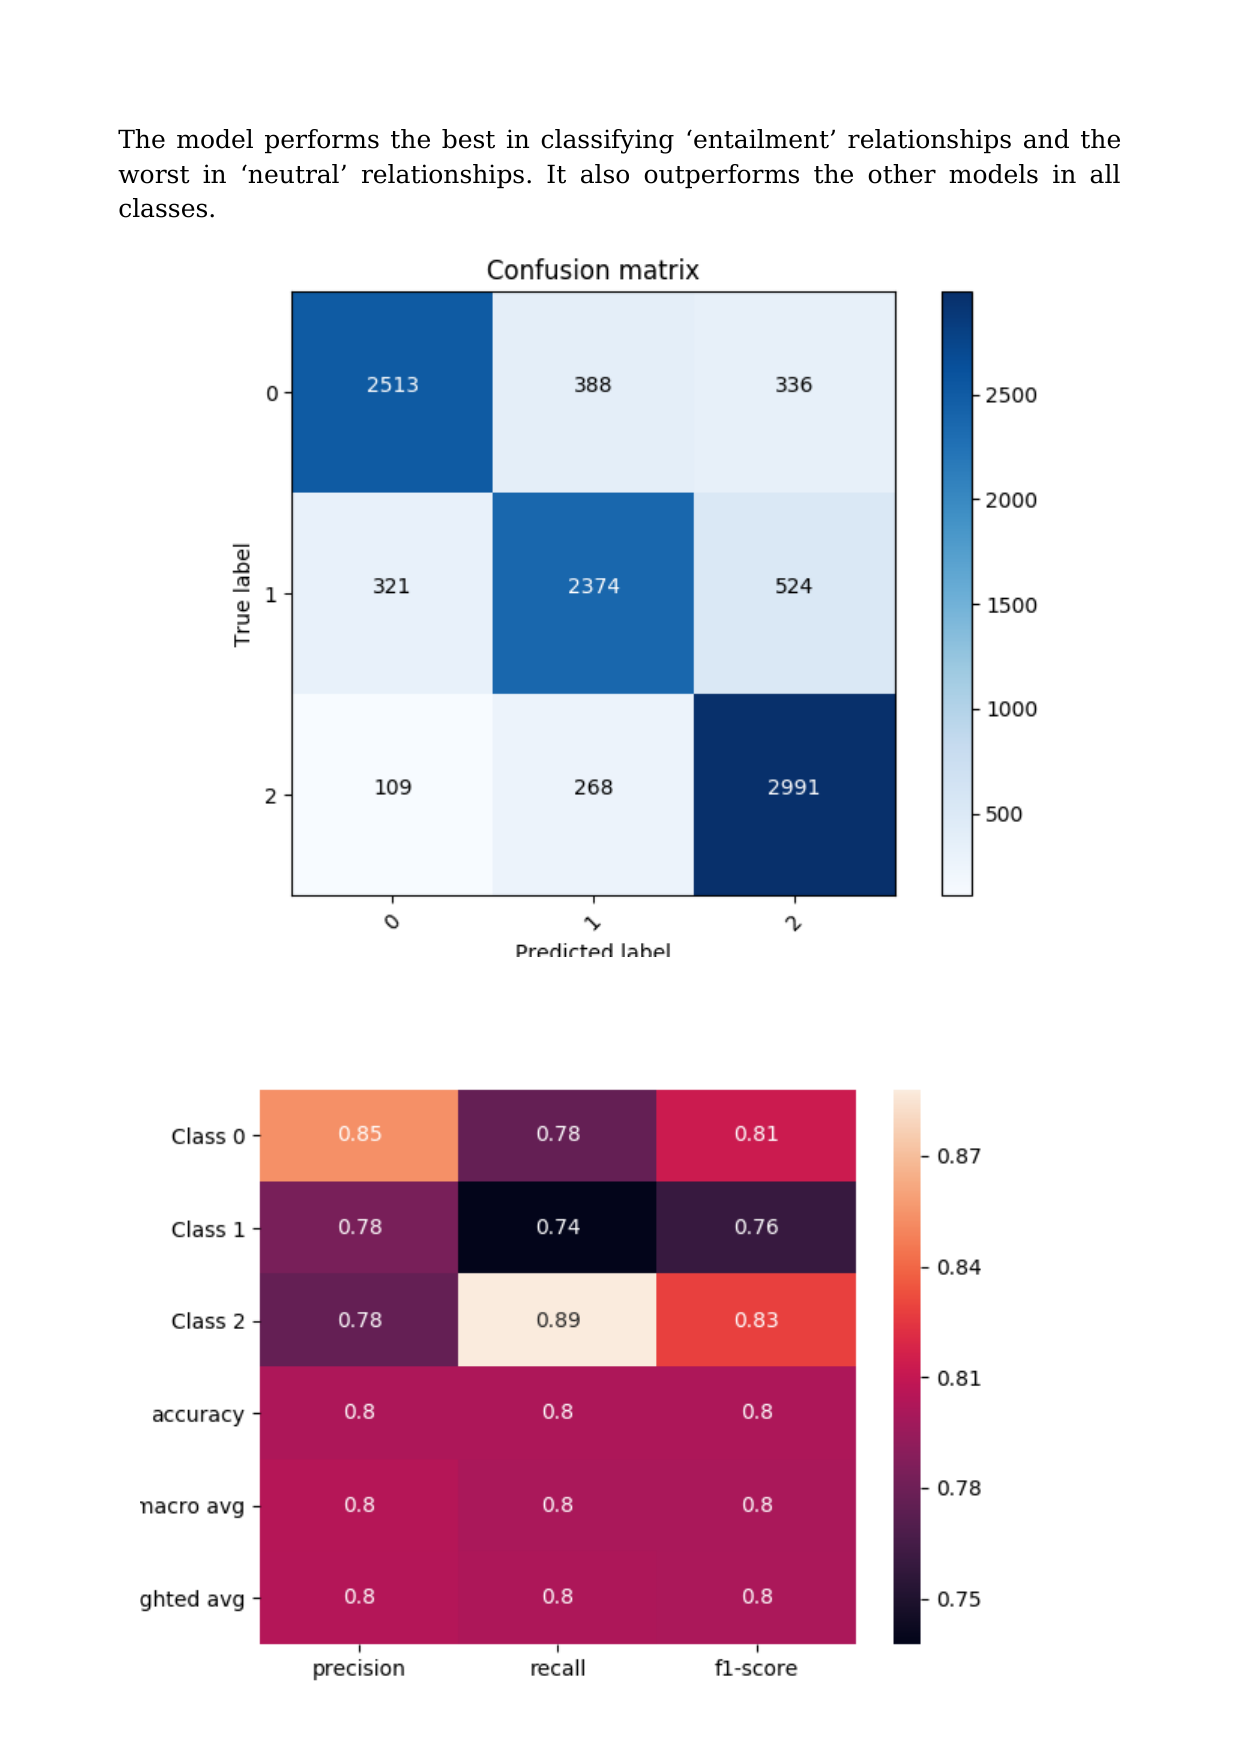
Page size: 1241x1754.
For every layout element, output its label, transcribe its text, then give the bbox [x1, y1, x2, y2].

picture [140, 1004, 1100, 1724]
picture [140, 236, 1100, 957]
text The model performs the best in classifying ‘entailment’ relationships and the worst in ‘neutral’ relationships. It also outperforms the other models in all classes. [118, 124, 1122, 223]
